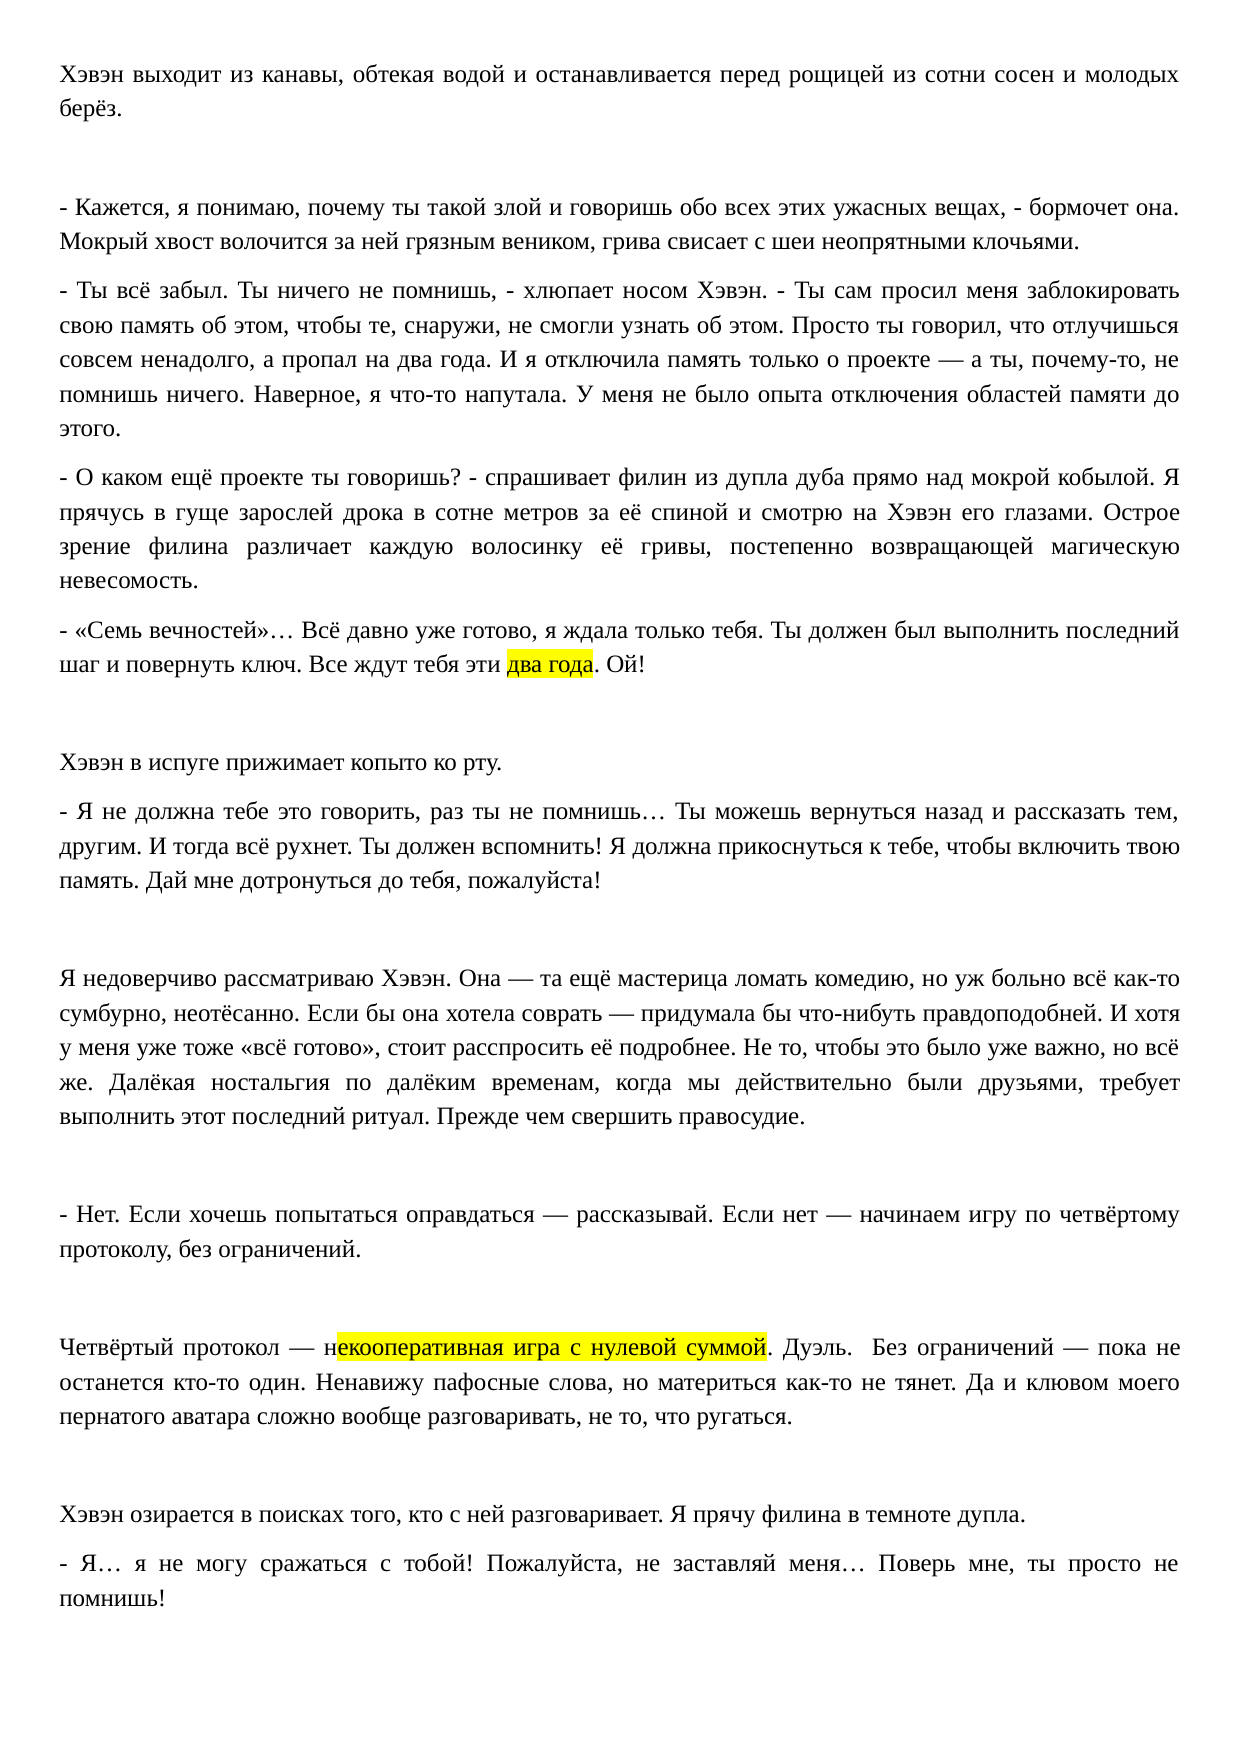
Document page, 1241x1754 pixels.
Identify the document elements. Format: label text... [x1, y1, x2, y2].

text Хэвэн выходит из канавы, обтекая водой и останавливается перед рощицей из сотни сосен и молодых берёз. [59, 59, 1181, 122]
text Я недоверчиво рассматриваю Хэвэн. Она — та ещё мастерица ломать комедию, но уж больно всё как-то сумбурно, неотёсанно. Если бы она хотела соврать — придумала бы что-нибуть правдоподобней. И хотя у меня уже тоже «всё готово», стоит расспросить её подробнее. Не то, чтобы это было уже важно, но всё же. Далёкая ностальгия по далёким временам, когда мы действительно были друзьями, требует выполнить этот последний ритуал. Прежде чем свершить правосудие. [59, 963, 1181, 1130]
text - Нет. Если хочешь попытаться оправдаться — рассказывай. Если нет — начинаем игру по четвёртому протоколу, без ограничений. [59, 1199, 1181, 1263]
text Хэвэн озирается в поисках того, кто с ней разговаривает. Я прячу филина в темноте дупла. [59, 1499, 1181, 1528]
text - «Семь вечностей»… Всё давно уже готово, я ждала только тебя. Ты должен был выполнить последний шаг и повернуть ключ. Все ждут тебя эти два года. Ой! [59, 615, 1181, 678]
text - Я… я не могу сражаться с тобой! Пожалуйста, не заставляй меня… Поверь мне, ты просто не помнишь! [59, 1548, 1181, 1611]
text - Кажется, я понимаю, почему ты такой злой и говоришь обо всех этих ужасных вещах, - бормочет она. Мокрый хвост волочится за ней грязным веником, грива свисает с шеи неопрятными клочьями. [59, 192, 1181, 255]
text Четвёртый протокол — некооперативная игра с нулевой суммой. Дуэль. Без ограничений — пока не останется кто-то один. Ненавижу пафосные слова, но материться как-то не тянет. Да и клювом моего пернатого аватара сложно вообще разговаривать, не то, что ругаться. [59, 1332, 1181, 1430]
text - О каком ещё проекте ты говоришь? - спрашивает филин из дупла дуба прямо над мокрой кобылой. Я прячусь в гуще зарослей дрока в сотне метров за её спиной и смотрю на Хэвэн его глазами. Острое зрение филина различает каждую волосинку её гривы, постепенно возвращающей магическую невесомость. [59, 462, 1181, 594]
text - Я не должна тебе это говорить, раз ты не помнишь… Ты можешь вернуться назад и рассказать тем, другим. И тогда всё рухнет. Ты должен вспомнить! Я должна прикоснуться к тебе, чтобы включить твою память. Дай мне дотронуться до тебя, пожалуйста! [59, 796, 1181, 894]
text - Ты всё забыл. Ты ничего не помнишь, - хлюпает носом Хэвэн. - Ты сам просил меня заблокировать свою память об этом, чтобы те, снаружи, не смогли узнать об этом. Просто ты говорил, что отлучишься совсем ненадолго, а пропал на два года. И я отключила память только о проекте — а ты, почему-то, не помнишь ничего. Наверное, я что-то напутала. У меня не было опыта отключения областей памяти до этого. [59, 275, 1181, 442]
text Хэвэн в испуге прижимает копыто ко рту. [59, 747, 1181, 776]
